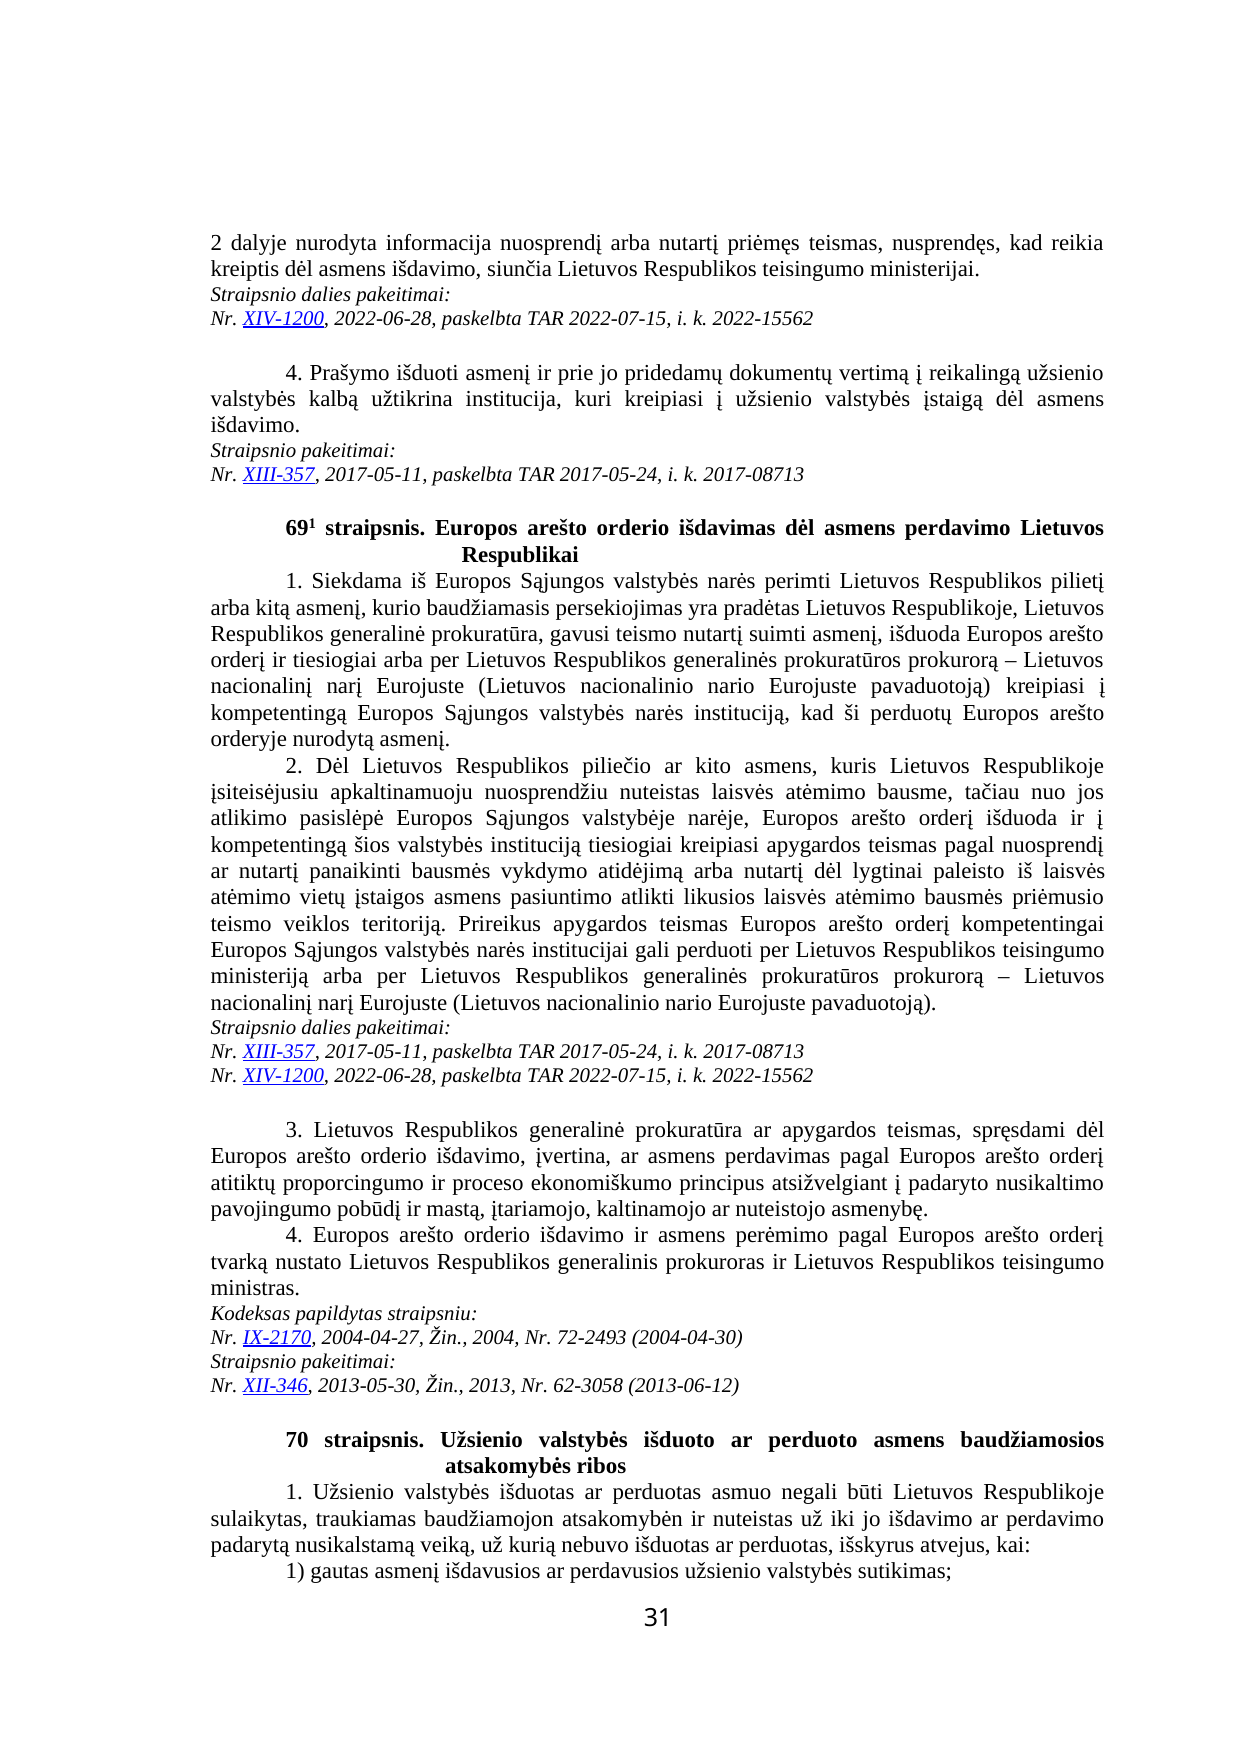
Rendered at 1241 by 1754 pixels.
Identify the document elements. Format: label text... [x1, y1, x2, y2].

text Straipsnio dalies pakeitimai: [210, 1015, 1105, 1039]
text 4. Prašymo išduoti asmenį ir prie jo pridedamų dokumentų vertimą į reikalingą užsienio valstybės kalbą užtikrina institucija, kuri kreipiasi į užsienio valstybės įstaigą dėl asmens išdavimo. [210, 358, 1105, 438]
text Nr. XII-346, 2013-05-30, Žin., 2013, Nr. 62-3058 (2013-06-12) [210, 1373, 1105, 1397]
text Straipsnio pakeitimai: [210, 1349, 1105, 1373]
text 1. Užsienio valstybės išduotas ar perduotas asmuo negali būti Lietuvos Respublikoje sulaikytas, traukiamas baudžiamojon atsakomybėn ir nuteistas už iki jo išdavimo ar perdavimo padarytą nusikalstamą veiką, už kurią nebuvo išduotas ar perduotas, išskyrus atvejus, kai: [210, 1478, 1105, 1557]
text 2. Dėl Lietuvos Respublikos piliečio ar kito asmens, kuris Lietuvos Respublikoje įsiteisėjusiu apkaltinamuoju nuosprendžiu nuteistas laisvės atėmimo bausme, tačiau nuo jos atlikimo pasislėpė Europos Sąjungos valstybėje narėje, Europos arešto orderį išduoda ir į kompetentingą šios valstybės instituciją tiesiogiai kreipiasi apygardos teismas pagal nuosprendį ar nutartį panaikinti bausmės vykdymo atidėjimą arba nutartį dėl lygtinai paleisto iš laisvės atėmimo vietų įstaigos asmens pasiuntimo atlikti likusios laisvės atėmimo bausmės priėmusio teismo veiklos teritoriją. Prireikus apygardos teismas Europos arešto orderį kompetentingai Europos Sąjungos valstybės narės institucijai gali perduoti per Lietuvos Respublikos teisingumo ministeriją arba per Lietuvos Respublikos generalinės prokuratūros prokurorą – Lietuvos nacionalinį narį Eurojuste (Lietuvos nacionalinio nario Eurojuste pavaduotoją). [210, 752, 1105, 1015]
text 2 dalyje nurodyta informacija nuosprendį arba nutartį priėmęs teismas, nusprendęs, kad reikia kreiptis dėl asmens išdavimo, siunčia Lietuvos Respublikos teisingumo ministerijai. [210, 229, 1105, 282]
text 3. Lietuvos Respublikos generalinė prokuratūra ar apygardos teismas, spręsdami dėl Europos arešto orderio išdavimo, įvertina, ar asmens perdavimas pagal Europos arešto orderį atitiktų proporcingumo ir proceso ekonomiškumo principus atsižvelgiant į padaryto nusikaltimo pavojingumo pobūdį ir mastą, įtariamojo, kaltinamojo ar nuteistojo asmenybę. [210, 1116, 1105, 1222]
text 691 straipsnis. Europos arešto orderio išdavimas dėl asmens perdavimo Lietuvos Respublikai [285, 514, 1105, 567]
text Kodeksas papildytas straipsniu: [210, 1301, 1105, 1325]
text Straipsnio dalies pakeitimai: [210, 282, 1105, 306]
text Nr. XIII-357, 2017-05-11, paskelbta TAR 2017-05-24, i. k. 2017-08713 [210, 1039, 1105, 1063]
text Straipsnio pakeitimai: [210, 438, 1105, 462]
text 1) gautas asmenį išdavusios ar perdavusios užsienio valstybės sutikimas; [210, 1557, 1105, 1584]
text 4. Europos arešto orderio išdavimo ir asmens perėmimo pagal Europos arešto orderį tvarką nustato Lietuvos Respublikos generalinis prokuroras ir Lietuvos Respublikos teisingumo ministras. [210, 1222, 1105, 1301]
text Nr. IX-2170, 2004-04-27, Žin., 2004, Nr. 72-2493 (2004-04-30) [210, 1325, 1105, 1349]
text 1. Siekdama iš Europos Sąjungos valstybės narės perimti Lietuvos Respublikos pilietį arba kitą asmenį, kurio baudžiamasis persekiojimas yra pradėtas Lietuvos Respublikoje, Lietuvos Respublikos generalinė prokuratūra, gavusi teismo nutartį suimti asmenį, išduoda Europos arešto orderį ir tiesiogiai arba per Lietuvos Respublikos generalinės prokuratūros prokurorą – Lietuvos nacionalinį narį Eurojuste (Lietuvos nacionalinio nario Eurojuste pavaduotoją) kreipiasi į kompetentingą Europos Sąjungos valstybės narės instituciją, kad ši perduotų Europos arešto orderyje nurodytą asmenį. [210, 567, 1105, 752]
text Nr. XIII-357, 2017-05-11, paskelbta TAR 2017-05-24, i. k. 2017-08713 [210, 462, 1105, 486]
text 70 straipsnis. Užsienio valstybės išduoto ar perduoto asmens baudžiamosios atsakomybės ribos [285, 1426, 1105, 1478]
text Nr. XIV-1200, 2022-06-28, paskelbta TAR 2022-07-15, i. k. 2022-15562 [210, 1063, 1105, 1087]
text Nr. XIV-1200, 2022-06-28, paskelbta TAR 2022-07-15, i. k. 2022-15562 [210, 306, 1105, 330]
